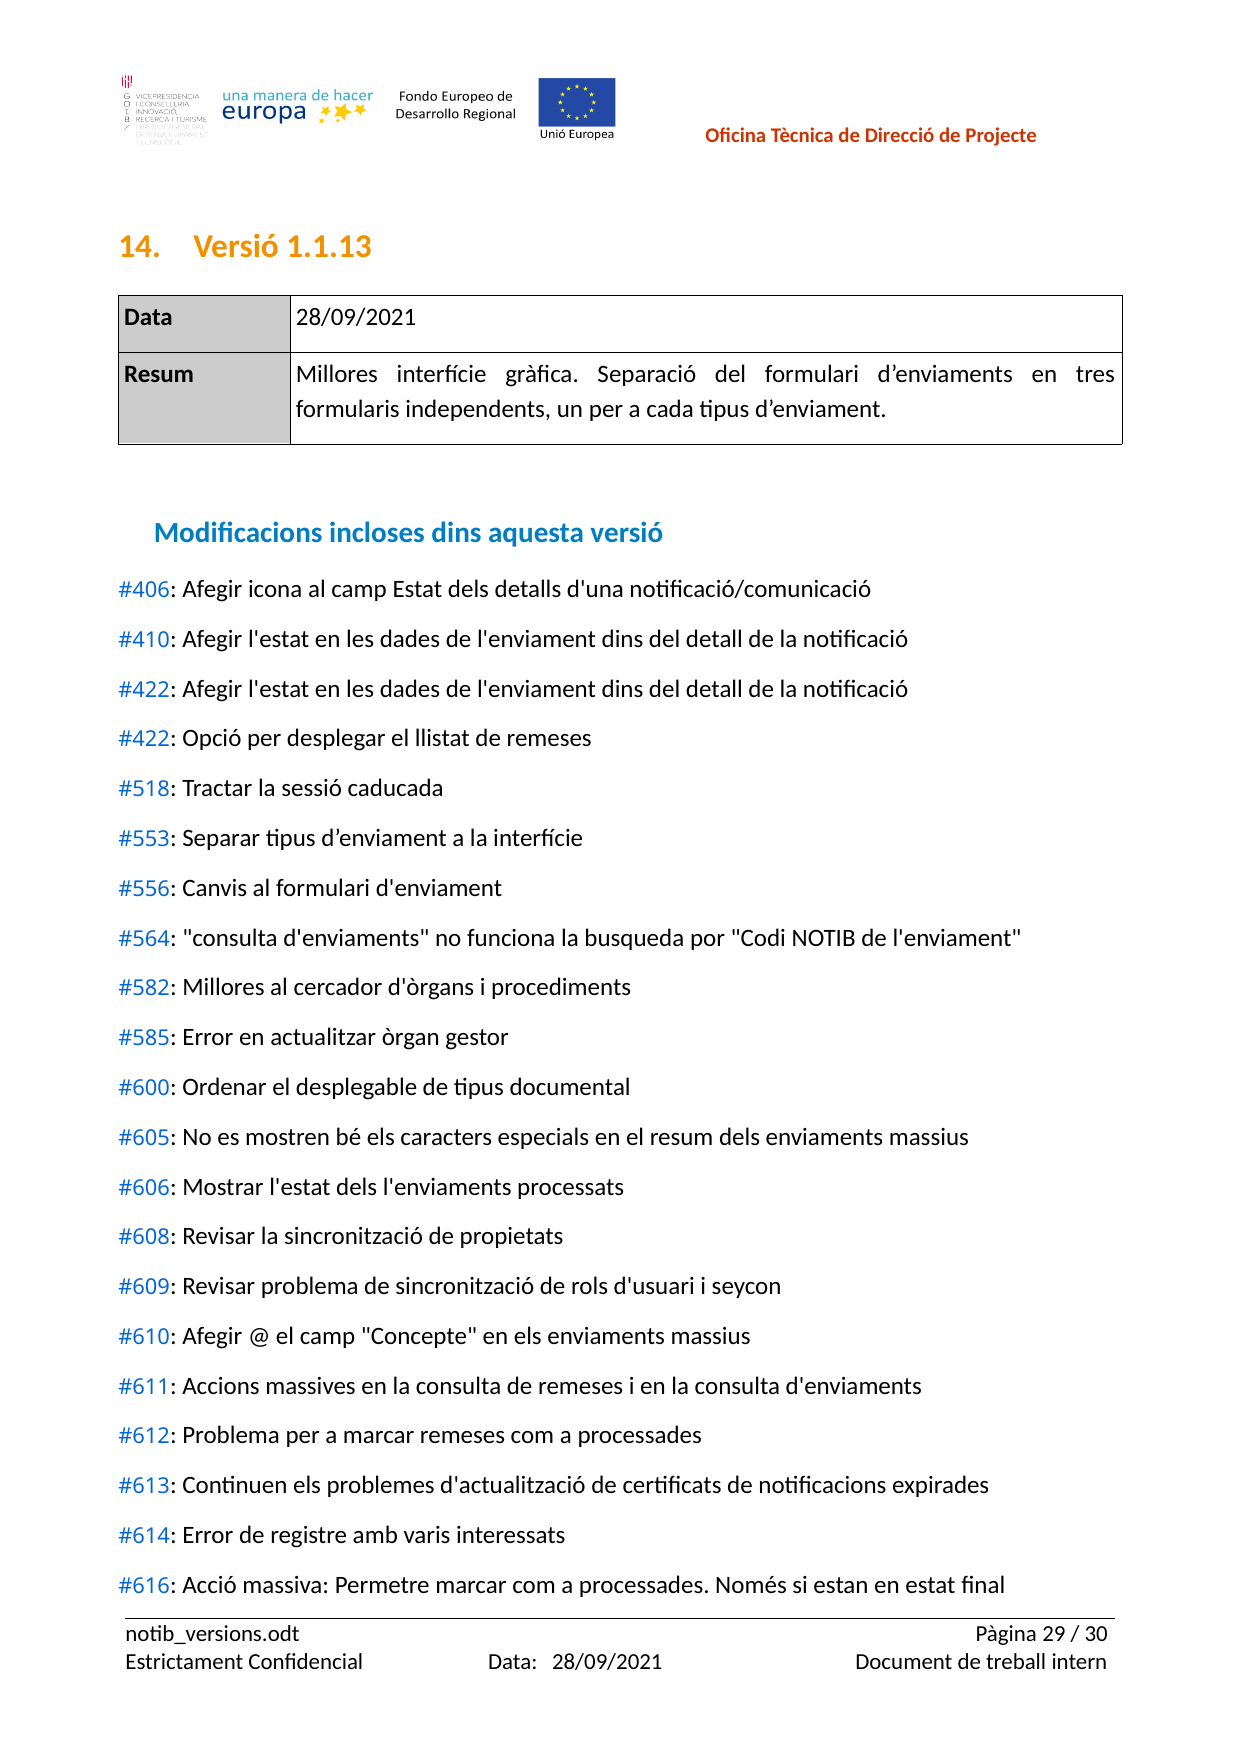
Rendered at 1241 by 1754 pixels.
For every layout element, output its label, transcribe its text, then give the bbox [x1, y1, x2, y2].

text #613: Continuen els problemes d'actualització de certificats de notificacions expirades [118, 1469, 1122, 1500]
text #610: Afegir @ el camp "Concepte" en els enviaments massius [118, 1320, 1122, 1351]
table_cell Resum [119, 353, 290, 443]
table_header 28/09/2021 [291, 296, 1122, 352]
picture [118, 73, 213, 147]
text #609: Revisar problema de sincronització de rols d'usuari i seycon [118, 1270, 1122, 1301]
text #616: Acció massiva: Permetre marcar com a processades. Només si estan en estat final [118, 1569, 1122, 1599]
text #410: Afegir l'estat en les dades de l'enviament dins del detall de la notificació [118, 623, 1122, 653]
text #422: Opció per desplegar el llistat de remeses [118, 722, 1122, 753]
text #600: Ordenar el desplegable de tipus documental [118, 1071, 1122, 1102]
table_header Data [119, 296, 290, 352]
text #582: Millores al cercador d'òrgans i procediments [118, 971, 1122, 1002]
text #612: Problema per a marcar remeses com a processades [118, 1419, 1122, 1450]
text #556: Canvis al formulari d'enviament [118, 872, 1122, 902]
text #608: Revisar la sincronització de propietats [118, 1220, 1122, 1251]
picture [219, 73, 621, 147]
text #406: Afegir icona al camp Estat dels detalls d'una notificació/comunicació [118, 573, 1122, 604]
text #518: Tractar la sessió caducada [118, 772, 1122, 803]
text #422: Afegir l'estat en les dades de l'enviament dins del detall de la notificació [118, 673, 1122, 703]
text #585: Error en actualitzar òrgan gestor [118, 1021, 1122, 1052]
text #606: Mostrar l'estat dels l'enviaments processats [118, 1171, 1122, 1201]
text #564: "consulta d'enviaments" no funciona la busqueda por "Codi NOTIB de l'enviament" [118, 922, 1122, 952]
text #611: Accions massives en la consulta de remeses i en la consulta d'enviaments [118, 1370, 1122, 1400]
subtitle Versió 1.1.13 [118, 225, 1122, 266]
subtitle Modificacions incloses dins aquesta versió [153, 514, 1122, 549]
text #605: No es mostren bé els caracters especials en el resum dels enviaments massius [118, 1121, 1122, 1151]
text #553: Separar tipus d’enviament a la interfície [118, 822, 1122, 853]
text #614: Error de registre amb varis interessats [118, 1519, 1122, 1550]
table_cell Millores interfície gràfica. Separació del formulari d’enviaments en tres formularis independents, un per a cada tipus d’enviament. [291, 353, 1122, 443]
